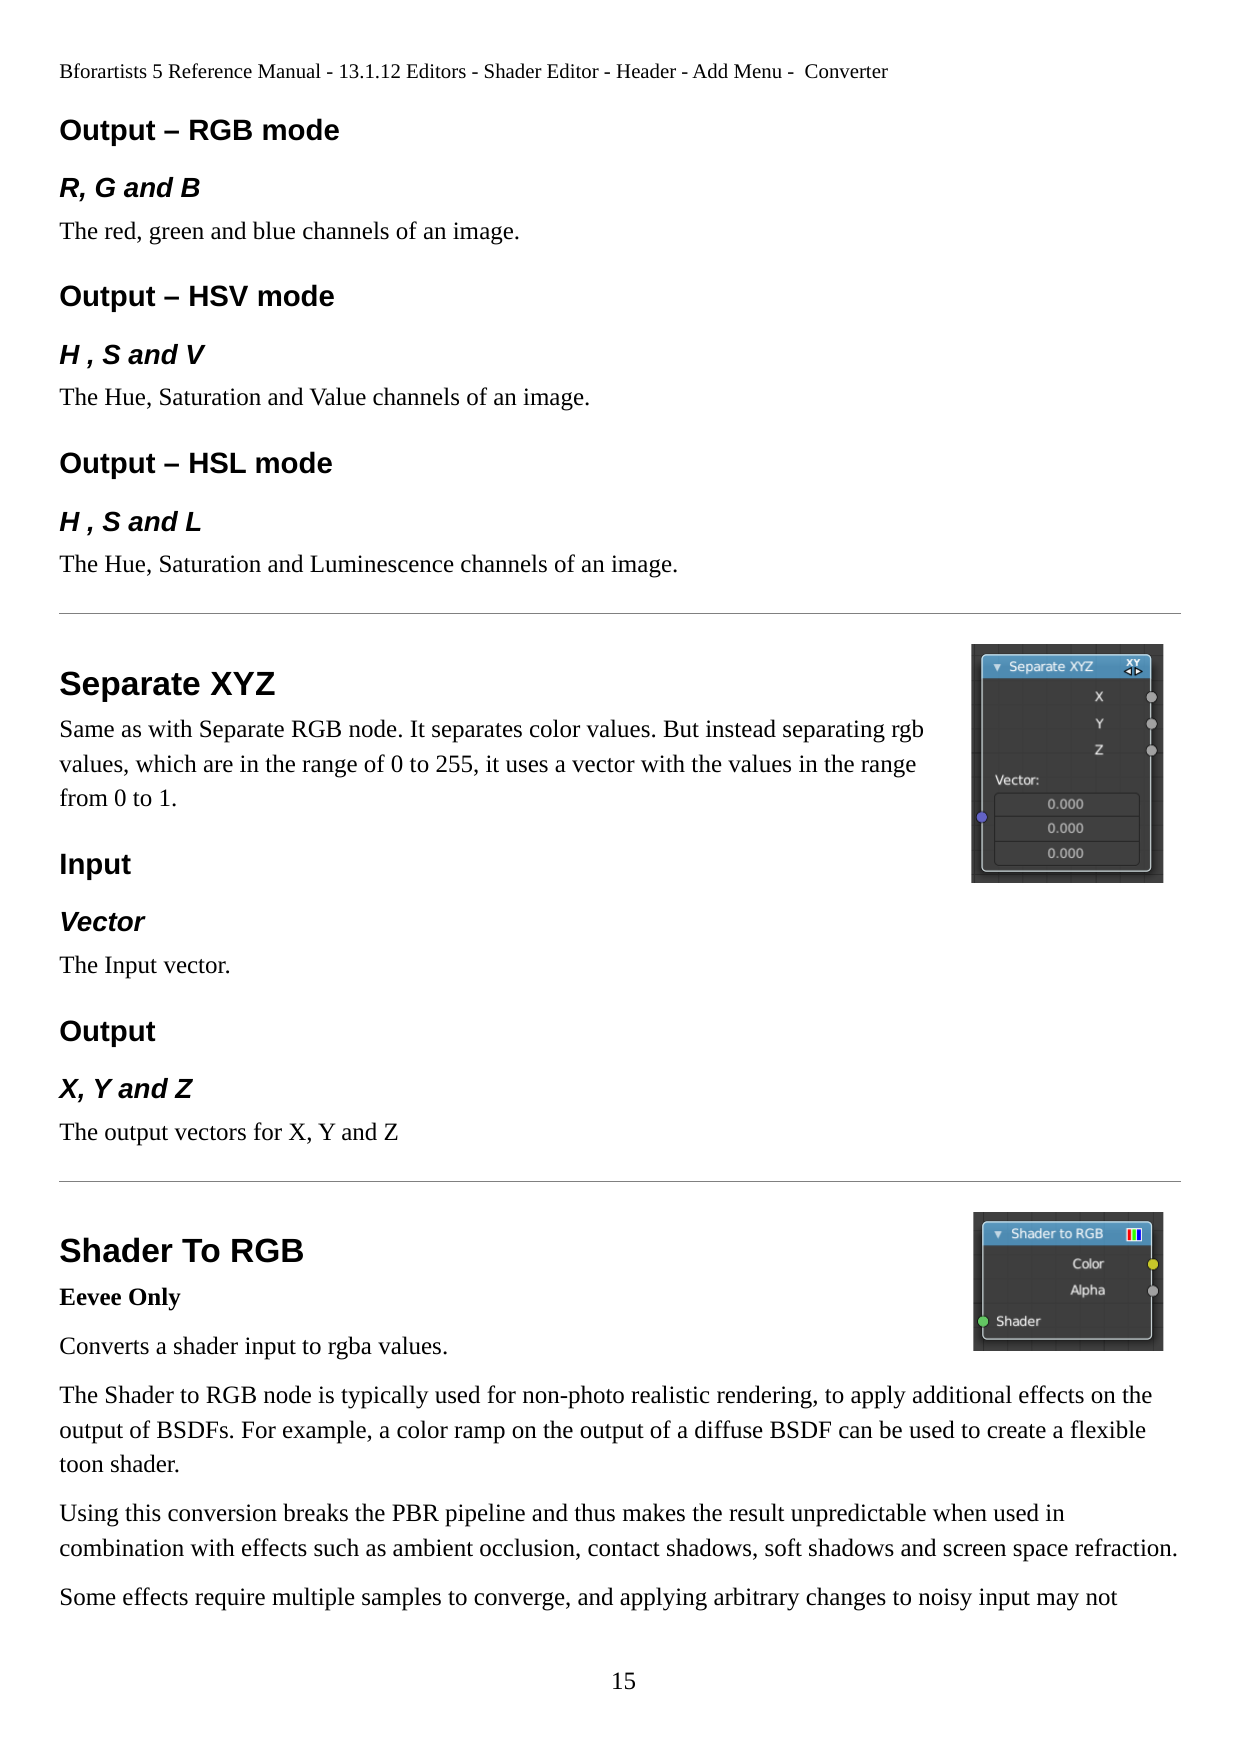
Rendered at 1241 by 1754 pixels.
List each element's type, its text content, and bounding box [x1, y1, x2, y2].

text Converts a shader input to rgba values. [59, 1331, 1181, 1360]
text The red, green and blue channels of an image. [59, 216, 1181, 244]
subtitle Separate XYZ [59, 663, 971, 702]
text [1164, 1282, 1181, 1311]
text The Hue, Saturation and Luminescence channels of an image. [59, 549, 1181, 578]
picture [973, 1212, 1164, 1351]
subtitle Shader To RGB [59, 1231, 973, 1270]
subtitle Output – HSL mode [59, 446, 1181, 480]
text The Shader to RGB node is typically used for non-photo realistic rendering, to apply additional effects on the output of BSDFs. For example, a color ramp on the output of a diffuse BSDF can be used to create a flexible toon shader. [59, 1380, 1181, 1478]
text Some effects require multiple samples to converge, and applying arbitrary changes to noisy input may not [59, 1582, 1181, 1611]
subtitle R, G and B [59, 171, 1181, 203]
subtitle Vector [59, 906, 1181, 938]
subtitle X, Y and Z [59, 1073, 1181, 1104]
picture [971, 644, 1164, 883]
subtitle Output – HSV mode [59, 279, 1181, 313]
text The Hue, Saturation and Value channels of an image. [59, 382, 1181, 411]
subtitle Output [59, 1014, 1181, 1048]
subtitle H , S and L [59, 505, 1181, 537]
text Same as with Separate RGB node. It separates color values. But instead separating rgb values, which are in the range of 0 to 255, it uses a vector with the values in the range from 0 to 1. [59, 714, 971, 812]
subtitle [1164, 1231, 1181, 1270]
subtitle Output – RGB mode [59, 113, 1181, 146]
text The Input vector. [59, 950, 1181, 979]
subtitle Input [59, 847, 971, 881]
text Using this conversion breaks the PBR pipeline and thus makes the result unpredictable when used in combination with effects such as ambient occlusion, contact shadows, soft shadows and screen space refraction. [59, 1498, 1181, 1562]
subtitle H , S and V [59, 338, 1181, 370]
subtitle [1164, 663, 1181, 702]
text Eevee Only [59, 1282, 973, 1311]
subtitle [1164, 847, 1181, 881]
text The output vectors for X, Y and Z [59, 1117, 1181, 1146]
